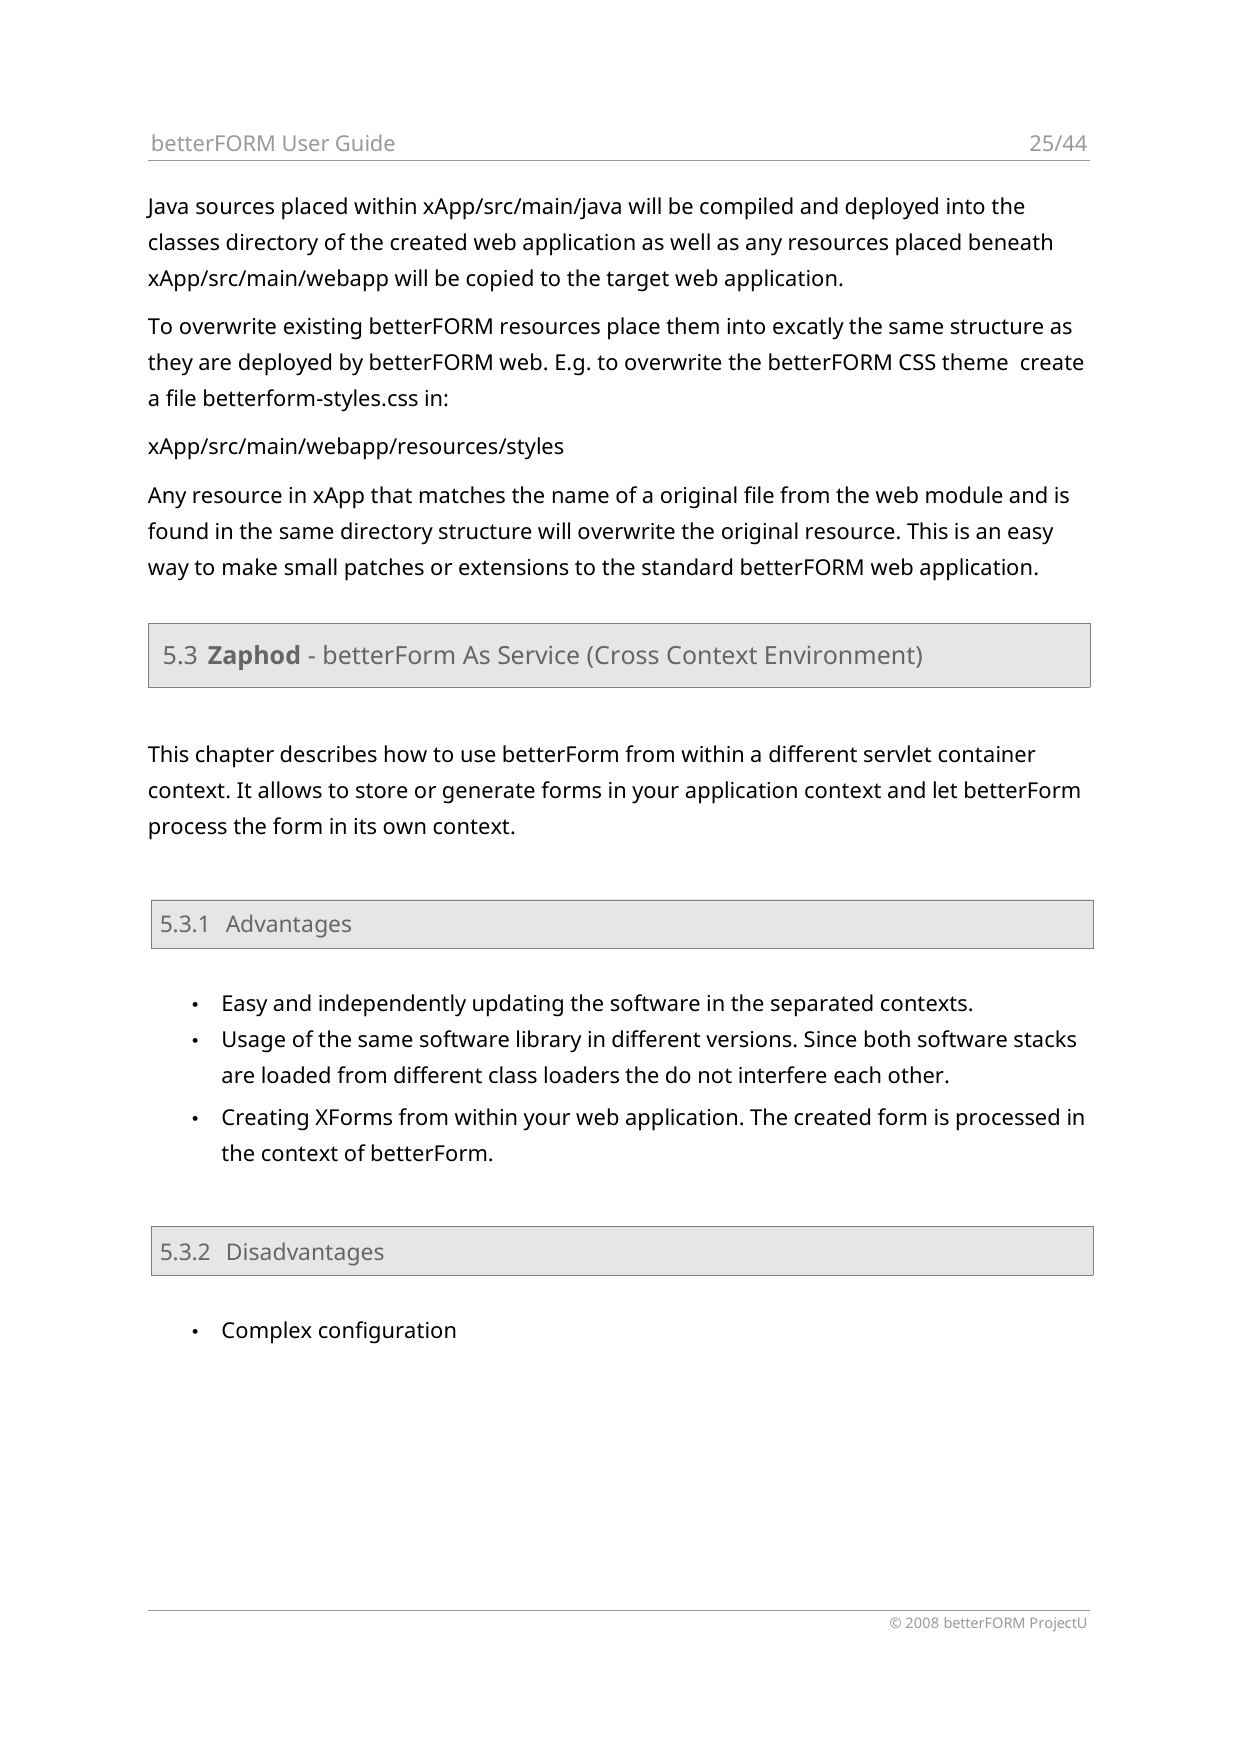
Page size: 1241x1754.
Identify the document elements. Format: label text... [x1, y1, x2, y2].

text This chapter describes how to use betterForm from within a different servlet container context. It allows to store or generate forms in your application context and let betterForm process the form in its own context. [148, 739, 1090, 841]
text Java sources placed within xApp/src/main/java will be compiled and deployed into the classes directory of the created web application as well as any resources placed beneath xApp/src/main/webapp will be copied to the target web application. [148, 191, 1090, 292]
text Any resource in xApp that matches the name of a original file from the web module and is found in the same directory structure will overwrite the original resource. This is an easy way to make small patches or extensions to the standard betterFORM web application. [148, 479, 1090, 581]
text xApp/src/main/webapp/resources/styles [148, 431, 1090, 461]
list Complex configuration [192, 1314, 1090, 1344]
text To overwrite existing betterFORM resources place them into excatly the same structure as they are deployed by betterFORM web. E.g. to overwrite the betterFORM CSS theme create a file betterform-styles.css in: [148, 311, 1090, 413]
list Usage of the same software library in different versions. Since both software stacks are loaded from different class loaders the do not interfere each other. [192, 1023, 1090, 1089]
list Easy and independently updating the software in the separated contexts. [192, 988, 1090, 1018]
subtitle Zaphod - betterForm As Service (Cross Context Environment) [149, 624, 1090, 687]
subtitle Disadvantages [152, 1227, 1093, 1275]
subtitle Advantages [152, 901, 1093, 948]
list Creating XForms from within your web application. The created form is processed in the context of betterForm. [192, 1102, 1090, 1168]
